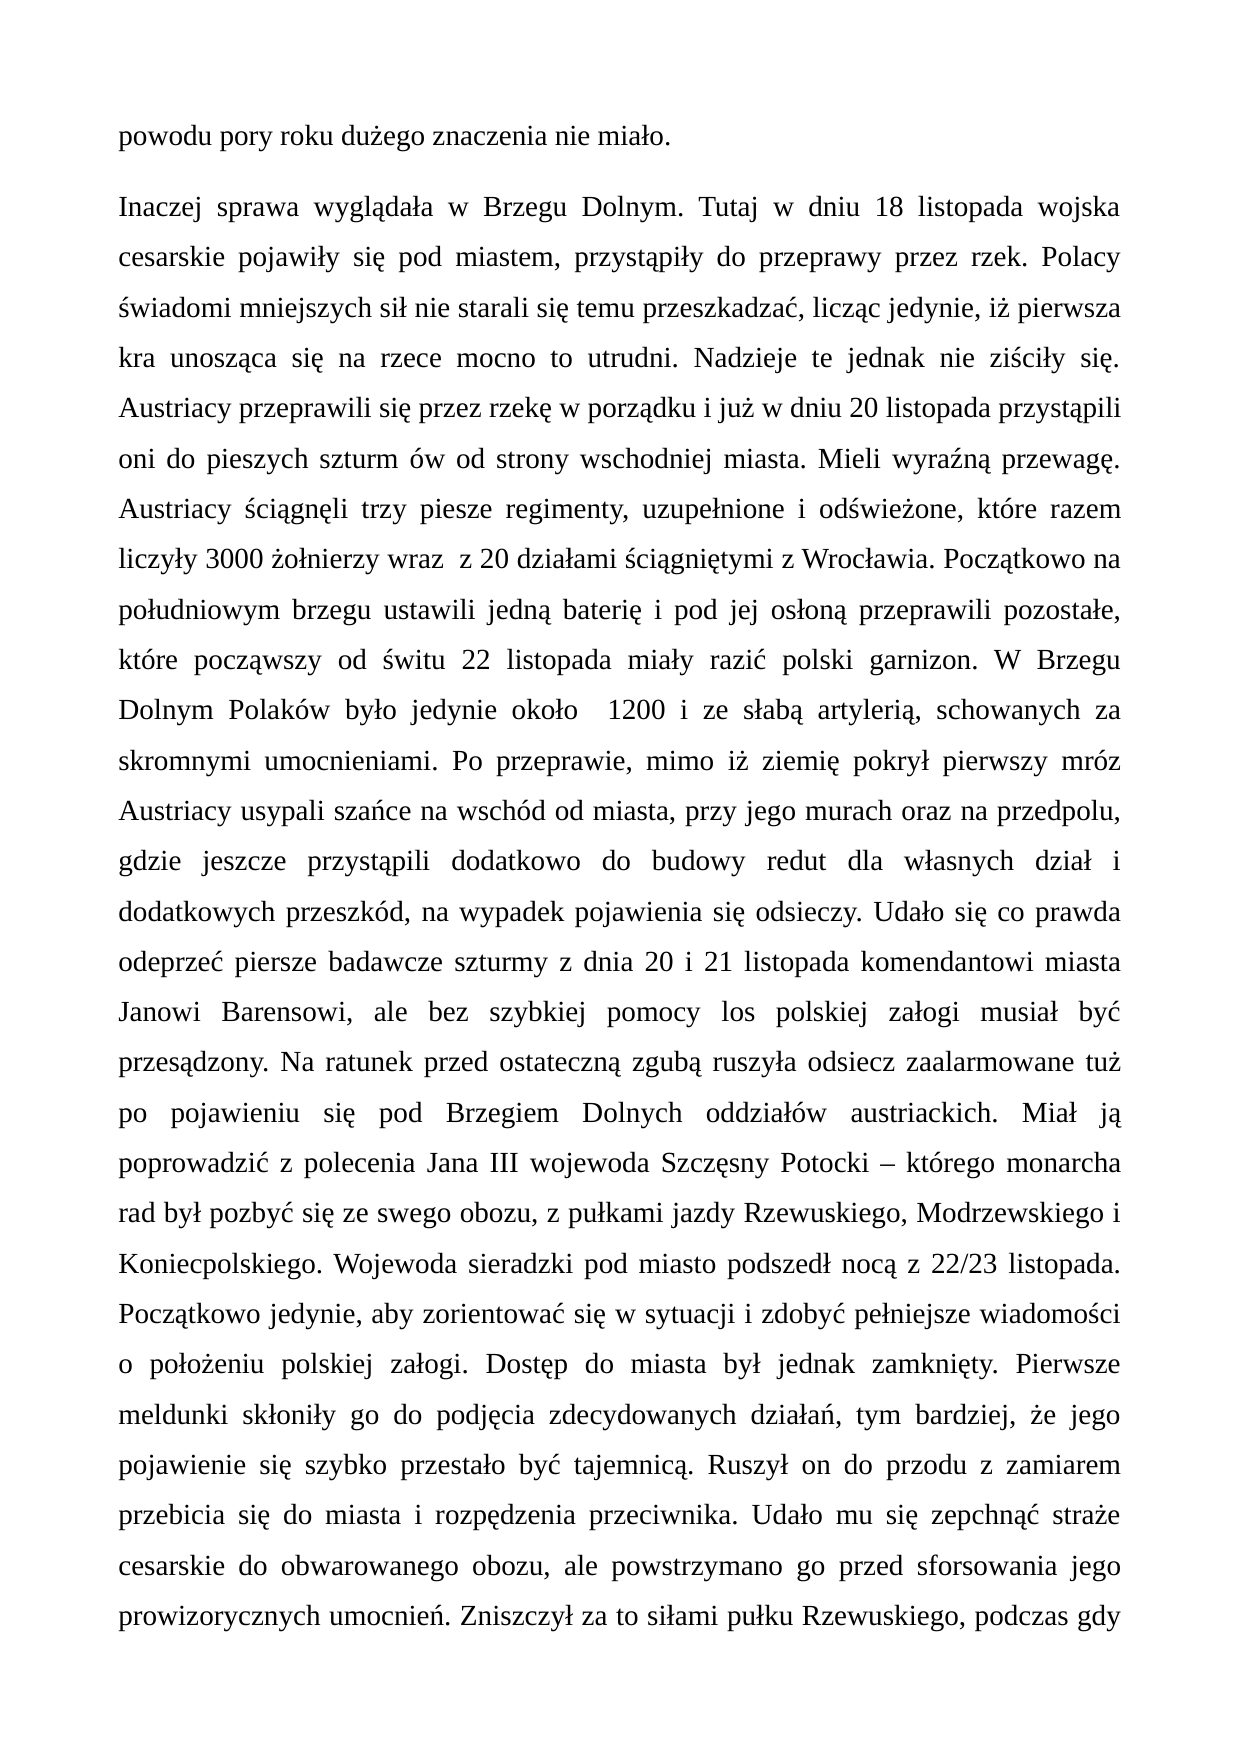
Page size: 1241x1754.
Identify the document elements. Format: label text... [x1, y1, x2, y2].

text Inaczej sprawa wyglądała w Brzegu Dolnym. Tutaj w dniu 18 listopada wojska cesarskie pojawiły się pod miastem, przystąpiły do przeprawy przez rzek. Polacy świadomi mniejszych sił nie starali się temu przeszkadzać, licząc jedynie, iż pierwsza kra unosząca się na rzece mocno to utrudni. Nadzieje te jednak nie ziściły się. Austriacy przeprawili się przez rzekę w porządku i już w dniu 20 listopada przystąpili oni do pieszych szturm ów od strony wschodniej miasta. Mieli wyraźną przewagę. Austriacy ściągnęli trzy piesze regimenty, uzupełnione i odświeżone, które razem liczyły 3000 żołnierzy wraz z 20 działami ściągniętymi z Wrocławia. Początkowo na południowym brzegu ustawili jedną baterię i pod jej osłoną przeprawili pozostałe, które począwszy od świtu 22 listopada miały razić polski garnizon. W Brzegu Dolnym Polaków było jedynie około 1200 i ze słabą artylerią, schowanych za skromnymi umocnieniami. Po przeprawie, mimo iż ziemię pokrył pierwszy mróz Austriacy usypali szańce na wschód od miasta, przy jego murach oraz na przedpolu, gdzie jeszcze przystąpili dodatkowo do budowy redut dla własnych dział i dodatkowych przeszkód, na wypadek pojawienia się odsieczy. Udało się co prawda odeprzeć piersze badawcze szturmy z dnia 20 i 21 listopada komendantowi miasta Janowi Barensowi, ale bez szybkiej pomocy los polskiej załogi musiał być przesądzony. Na ratunek przed ostateczną zgubą ruszyła odsiecz zaalarmowane tuż po pojawieniu się pod Brzegiem Dolnych oddziałów austriackich. Miał ją poprowadzić z polecenia Jana III wojewoda Szczęsny Potocki – którego monarcha rad był pozbyć się ze swego obozu, z pułkami jazdy Rzewuskiego, Modrzewskiego i Koniecpolskiego. Wojewoda sieradzki pod miasto podszedł nocą z 22/23 listopada. Początkowo jedynie, aby zorientować się w sytuacji i zdobyć pełniejsze wiadomości o położeniu polskiej załogi. Dostęp do miasta był jednak zamknięty. Pierwsze meldunki skłoniły go do podjęcia zdecydowanych działań, tym bardziej, że jego pojawienie się szybko przestało być tajemnicą. Ruszył on do przodu z zamiarem przebicia się do miasta i rozpędzenia przeciwnika. Udało mu się zepchnąć straże cesarskie do obwarowanego obozu, ale powstrzymano go przed sforsowania jego prowizorycznych umocnień. Zniszczył za to siłami pułku Rzewuskiego, podczas gdy [118, 189, 1122, 1632]
text powodu pory roku dużego znaczenia nie miało. [118, 118, 1122, 152]
